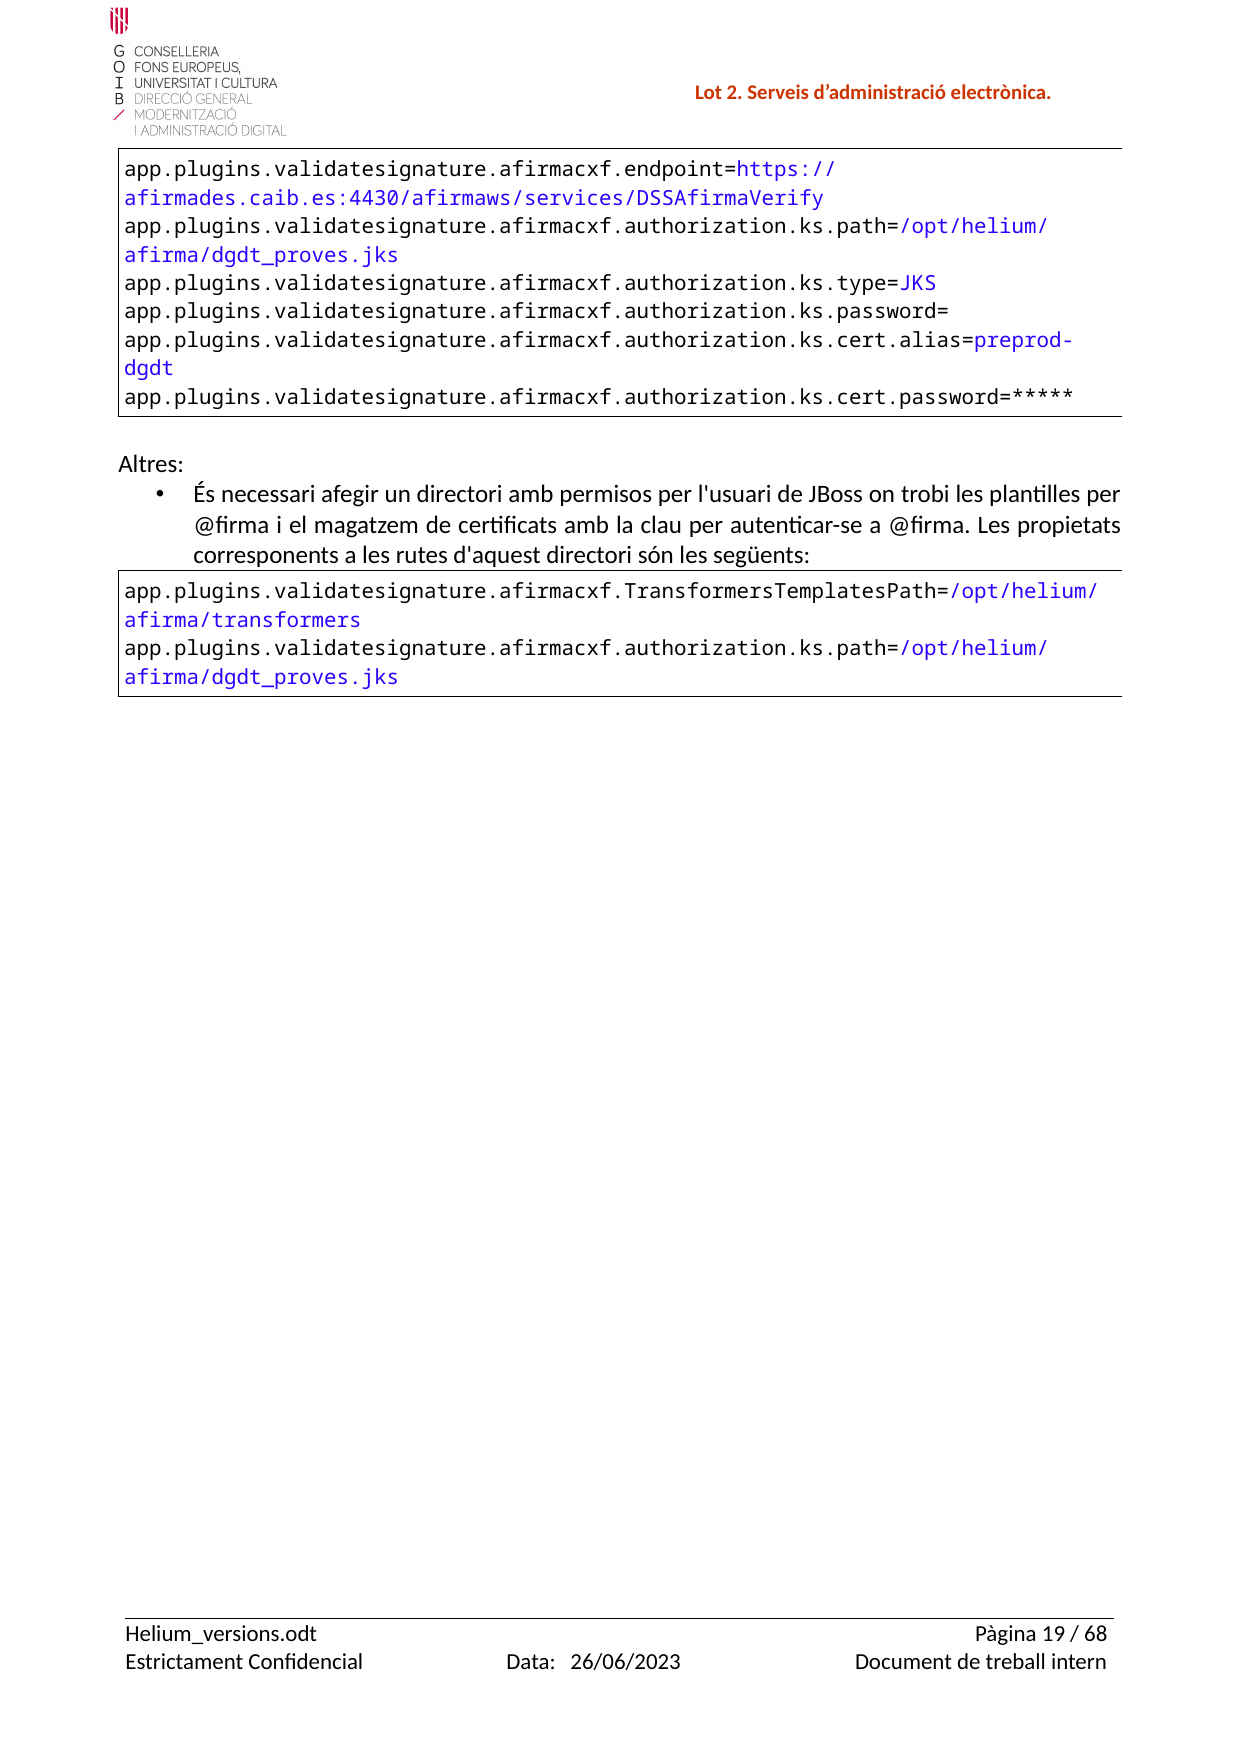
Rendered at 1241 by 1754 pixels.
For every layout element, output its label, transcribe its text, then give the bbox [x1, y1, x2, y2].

table_header app.plugins.validatesignature.afirmacxf.TransformersTemplatesPath=/opt/helium/afirma/transformers app.plugins.validatesignature.afirmacxf.authorization.ks.path=/opt/helium/afirma/dgdt_proves.jks [119, 571, 1122, 696]
table_header app.plugins.validatesignature.afirmacxf.endpoint=https://afirmades.caib.es:4430/afirmaws/services/DSSAfirmaVerify app.plugins.validatesignature.afirmacxf.authorization.ks.path=/opt/helium/afirma/dgdt_proves.jks app.plugins.validatesignature.afirmacxf.authorization.ks.type=JKS app.plugins.validatesignature.afirmacxf.authorization.ks.password= app.plugins.validatesignature.afirmacxf.authorization.ks.cert.alias=preprod-dgdt app.plugins.validatesignature.afirmacxf.authorization.ks.cert.password=***** [119, 149, 1122, 416]
list És necessari afegir un directori amb permisos per l'usuari de JBoss on trobi les plantilles per @firma i el magatzem de certificats amb la clau per autenticar-se a @firma. Les propietats corresponents a les rutes d'aquest directori són les següents: [156, 478, 1122, 570]
text Altres: [118, 448, 1122, 478]
picture [100, 0, 297, 144]
